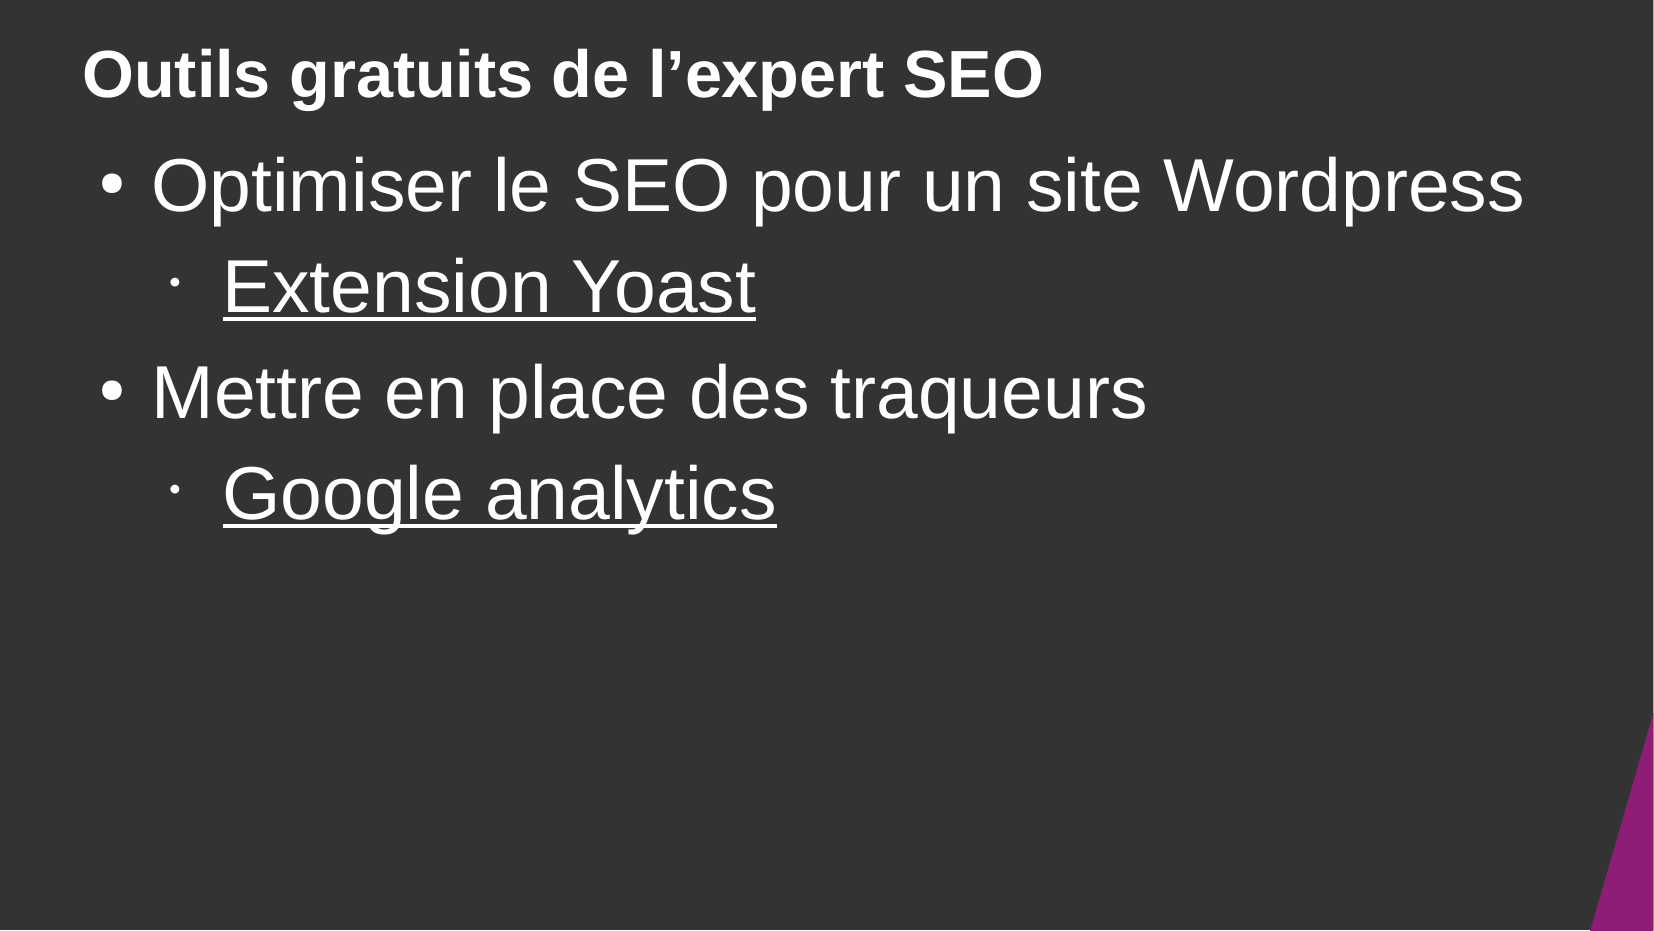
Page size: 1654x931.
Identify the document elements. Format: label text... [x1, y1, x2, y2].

title Outils gratuits de l’expert SEO [82, 36, 1619, 130]
text_box [1590, 710, 1654, 931]
list Optimiser le SEO pour un site Wordpress Extension Yoast Mettre en place des traqueurs Google analytics [80, 143, 1630, 804]
